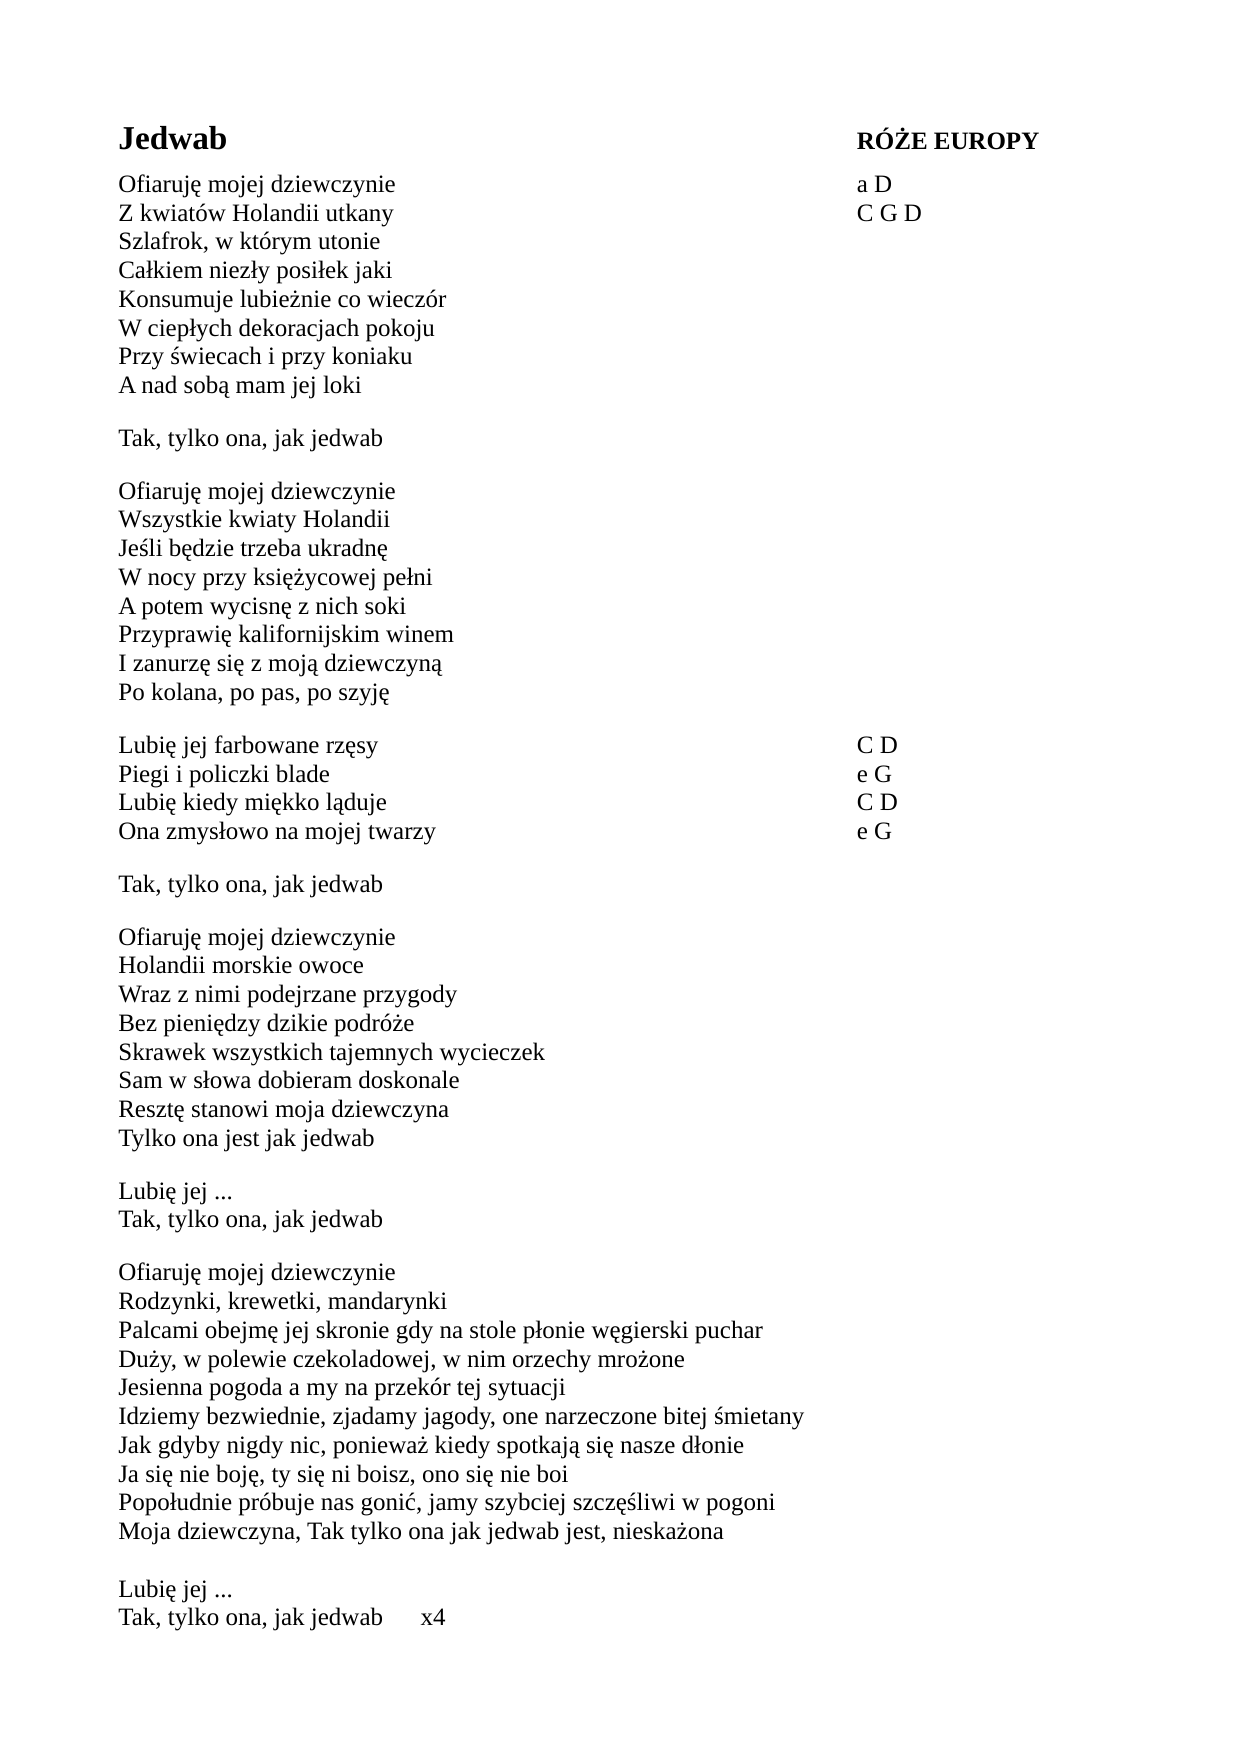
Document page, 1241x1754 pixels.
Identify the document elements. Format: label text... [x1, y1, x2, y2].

text A nad sobą mam jej loki [118, 370, 1122, 399]
text Przyprawię kalifornijskim winem [118, 619, 1122, 648]
text Lubię jej ... [118, 1176, 1122, 1204]
text Z kwiatów Holandii utkany C G D [118, 198, 1122, 226]
text Ofiaruję mojej dziewczynie [118, 476, 1122, 504]
text Tak, tylko ona, jak jedwab x4 [118, 1602, 1122, 1631]
text Wszystkie kwiaty Holandii [118, 504, 1122, 533]
text W ciepłych dekoracjach pokoju [118, 313, 1122, 341]
text Tylko ona jest jak jedwab [118, 1123, 1122, 1152]
text Lubię jej farbowane rzęsy C D [118, 730, 1122, 759]
text Ofiaruję mojej dziewczynie [118, 922, 1122, 951]
text Jeśli będzie trzeba ukradnę [118, 533, 1122, 562]
text I zanurzę się z moją dziewczyną [118, 648, 1122, 677]
text A potem wycisnę z nich soki [118, 591, 1122, 619]
text Ofiaruję mojej dziewczynie a D [118, 169, 1122, 198]
text Duży, w polewie czekoladowej, w nim orzechy mrożone [118, 1344, 1122, 1372]
text Tak, tylko ona, jak jedwab [118, 869, 1122, 898]
text Sam w słowa dobieram doskonale [118, 1066, 1122, 1094]
text Przy świecach i przy koniaku [118, 341, 1122, 370]
text Lubię jej ... [118, 1574, 1122, 1602]
text Ona zmysłowo na mojej twarzy e G [118, 816, 1122, 845]
text Całkiem niezły posiłek jaki [118, 255, 1122, 284]
text Moja dziewczyna, Tak tylko ona jak jedwab jest, nieskażona [118, 1516, 1122, 1545]
text Po kolana, po pas, po szyję [118, 677, 1122, 706]
text Konsumuje lubieżnie co wieczór [118, 284, 1122, 313]
text Wraz z nimi podejrzane przygody [118, 979, 1122, 1008]
text Resztę stanowi moja dziewczyna [118, 1094, 1122, 1123]
text Ofiaruję mojej dziewczynie [118, 1257, 1122, 1286]
text Tak, tylko ona, jak jedwab [118, 423, 1122, 452]
text Szlafrok, w którym utonie [118, 226, 1122, 255]
text Palcami obejmę jej skronie gdy na stole płonie węgierski puchar [118, 1315, 1122, 1344]
text Idziemy bezwiednie, zjadamy jagody, one narzeczone bitej śmietany [118, 1401, 1122, 1430]
text Lubię kiedy miękko ląduje C D [118, 787, 1122, 816]
text Ja się nie boję, ty się ni boisz, ono się nie boi [118, 1459, 1122, 1487]
text Jesienna pogoda a my na przekór tej sytuacji [118, 1372, 1122, 1401]
text W nocy przy księżycowej pełni [118, 562, 1122, 591]
text Holandii morskie owoce [118, 951, 1122, 979]
subtitle Jedwab RÓŻE EUROPY [118, 118, 1122, 156]
text Jak gdyby nigdy nic, ponieważ kiedy spotkają się nasze dłonie [118, 1430, 1122, 1459]
text Rodzynki, krewetki, mandarynki [118, 1286, 1122, 1315]
text Tak, tylko ona, jak jedwab [118, 1204, 1122, 1233]
text Bez pieniędzy dzikie podróże [118, 1008, 1122, 1037]
text Piegi i policzki blade e G [118, 759, 1122, 787]
text Popołudnie próbuje nas gonić, jamy szybciej szczęśliwi w pogoni [118, 1487, 1122, 1516]
text Skrawek wszystkich tajemnych wycieczek [118, 1037, 1122, 1066]
